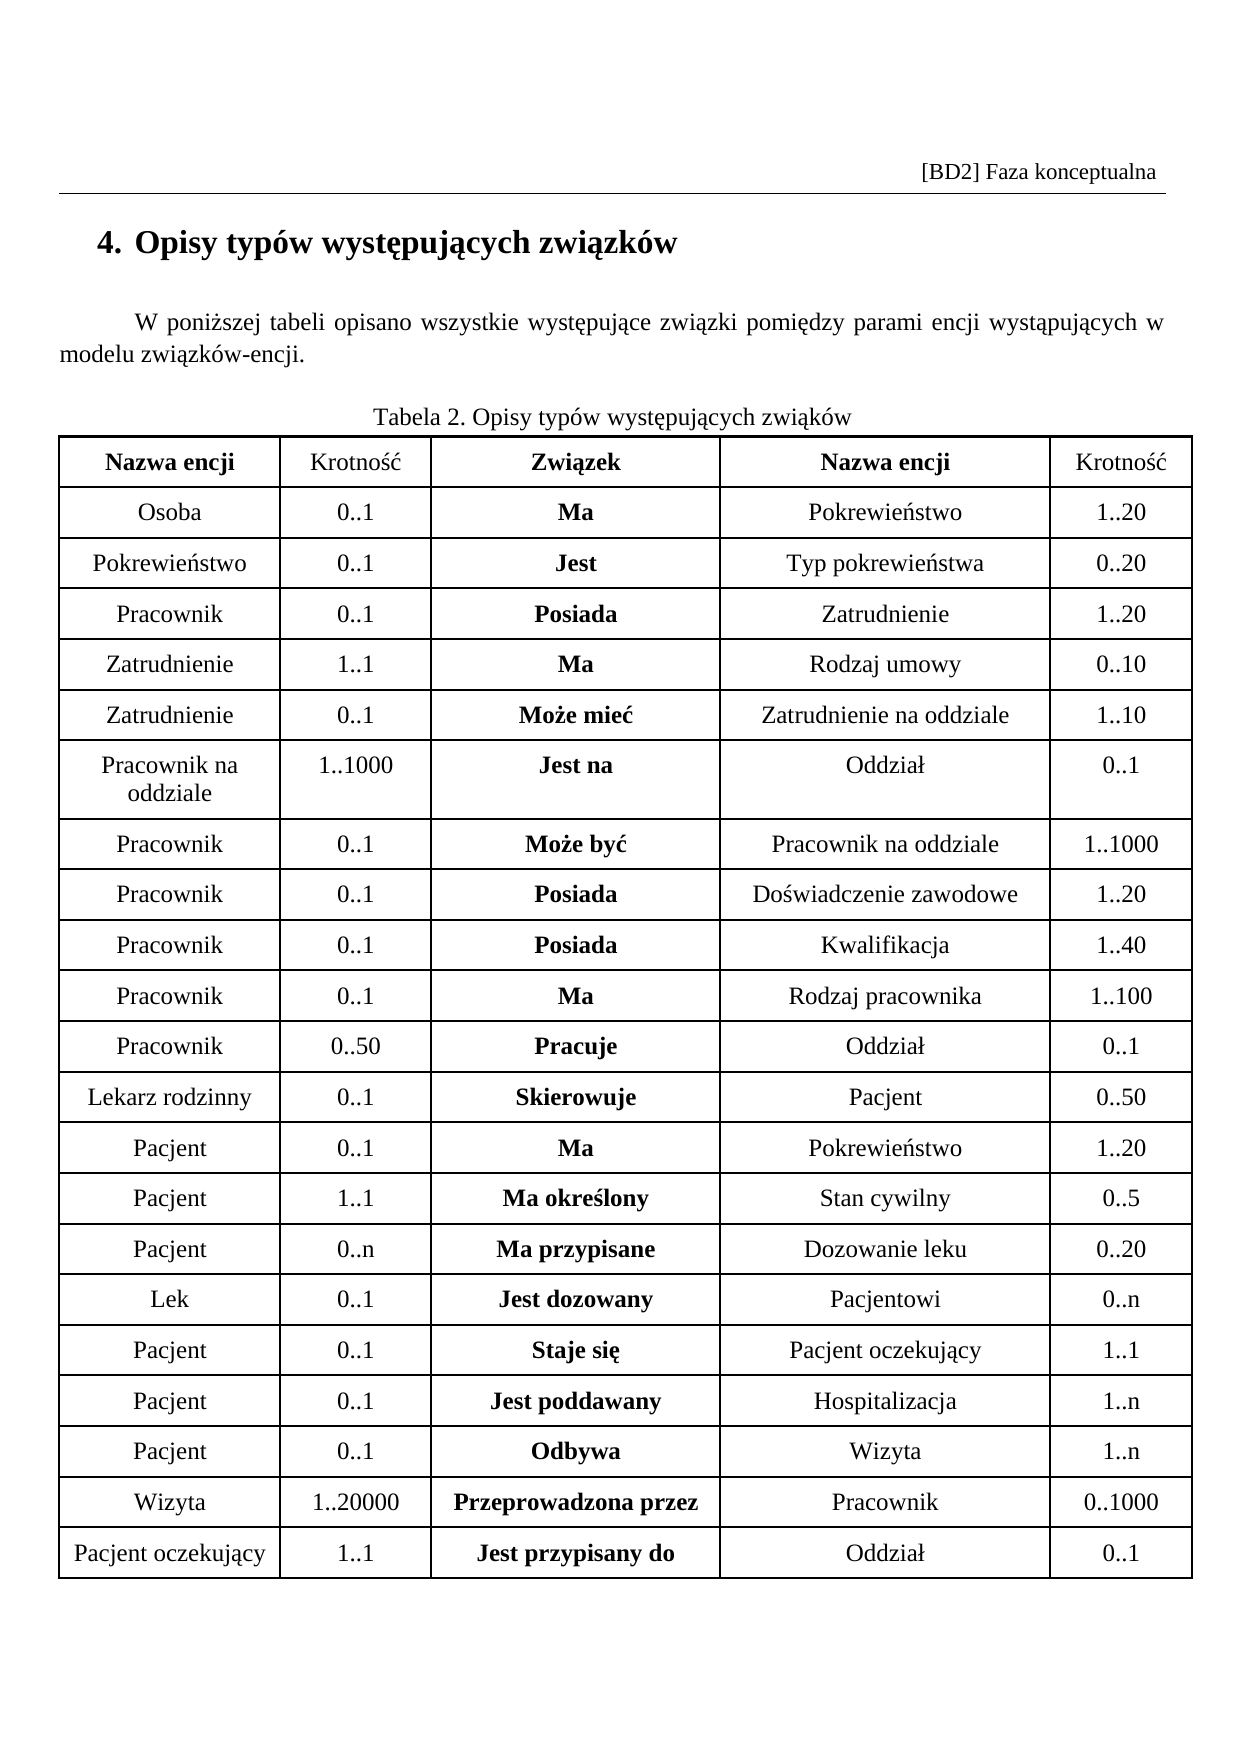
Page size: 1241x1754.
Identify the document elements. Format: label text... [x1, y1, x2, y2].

table_cell Jest poddawany [432, 1376, 719, 1425]
table_cell 1..n [1051, 1427, 1191, 1476]
table_cell Lek [60, 1275, 279, 1324]
table_cell 0..1 [281, 691, 430, 739]
table_cell Pacjent [60, 1225, 279, 1273]
table_cell Pacjentowi [721, 1275, 1049, 1324]
table_cell 1..20 [1051, 870, 1191, 919]
table_cell 0..n [1051, 1275, 1191, 1324]
table_cell Jest przypisany do [432, 1528, 719, 1577]
table_cell Skierowuje [432, 1073, 719, 1121]
table_cell Pracownik [60, 820, 279, 868]
table_cell Stan cywilny [721, 1174, 1049, 1222]
table_cell 1..1 [281, 1528, 430, 1577]
table_cell 1..40 [1051, 921, 1191, 969]
table_cell Pokrewieństwo [60, 539, 279, 587]
table_cell Ma [432, 1123, 719, 1172]
table_cell 0..1 [281, 870, 430, 919]
table_cell Ma określony [432, 1174, 719, 1222]
table_cell Zatrudnienie [60, 640, 279, 688]
table_cell 0..1 [281, 1376, 430, 1425]
table_cell 0..1 [281, 921, 430, 969]
table_cell Posiada [432, 589, 719, 638]
table_cell Może być [432, 820, 719, 868]
table_cell Ma [432, 640, 719, 688]
text Tabela 2. Opisy typów występujących zwiąków [59, 403, 1166, 431]
table_cell Pracownik [60, 870, 279, 919]
table_cell Lekarz rodzinny [60, 1073, 279, 1121]
table_cell 0..1 [281, 1073, 430, 1121]
table_cell Ma [432, 971, 719, 1020]
table_cell Pokrewieństwo [721, 1123, 1049, 1172]
table_cell 1..1000 [281, 741, 430, 817]
table_cell Pracownik [60, 1022, 279, 1071]
table_cell 0..20 [1051, 539, 1191, 587]
text W poniższej tabeli opisano wszystkie występujące związki pomiędzy parami encji wystąpujących w modelu związków-encji. [59, 308, 1166, 368]
table_cell 0..10 [1051, 640, 1191, 688]
table_cell Jest na [432, 741, 719, 817]
table_cell 1..10 [1051, 691, 1191, 739]
table_cell Pacjent [60, 1326, 279, 1374]
table_cell 1..1 [281, 1174, 430, 1222]
table_cell Pracownik [60, 971, 279, 1020]
table_cell 1..1000 [1051, 820, 1191, 868]
table_cell 0..1 [281, 488, 430, 537]
table_cell 1..20 [1051, 488, 1191, 537]
table_cell Pracownik [60, 921, 279, 969]
table_cell Pacjent oczekujący [721, 1326, 1049, 1374]
table_cell 1..1 [281, 640, 430, 688]
table_cell Wizyta [721, 1427, 1049, 1476]
table_cell Pacjent [60, 1376, 279, 1425]
table_cell Staje się [432, 1326, 719, 1374]
table_cell Kwalifikacja [721, 921, 1049, 969]
table_header Krotność [1051, 438, 1191, 486]
table_cell Jest dozowany [432, 1275, 719, 1324]
table_cell Pracownik [60, 589, 279, 638]
table_header Związek [432, 438, 719, 486]
table_cell Pacjent [60, 1174, 279, 1222]
table_cell Zatrudnienie [60, 691, 279, 739]
table_cell Ma [432, 488, 719, 537]
table_cell Wizyta [60, 1478, 279, 1526]
table_cell 0..1 [281, 589, 430, 638]
table_cell Osoba [60, 488, 279, 537]
table_cell Hospitalizacja [721, 1376, 1049, 1425]
table_cell 0..1 [1051, 1528, 1191, 1577]
table_cell Pracownik na oddziale [721, 820, 1049, 868]
table_cell 0..50 [281, 1022, 430, 1071]
table_cell 0..1 [281, 1427, 430, 1476]
table_cell 1..1 [1051, 1326, 1191, 1374]
table_cell 0..1000 [1051, 1478, 1191, 1526]
table_cell 1..20 [1051, 1123, 1191, 1172]
table_cell Pacjent [721, 1073, 1049, 1121]
table_cell Odbywa [432, 1427, 719, 1476]
table_cell Pracownik [721, 1478, 1049, 1526]
table_cell 1..n [1051, 1376, 1191, 1425]
table_cell Doświadczenie zawodowe [721, 870, 1049, 919]
table_cell 0..1 [281, 971, 430, 1020]
table_cell Ma przypisane [432, 1225, 719, 1273]
table_cell 0..n [281, 1225, 430, 1273]
table_header Nazwa encji [721, 438, 1049, 486]
table_header Nazwa encji [60, 438, 279, 486]
table_cell Zatrudnienie na oddziale [721, 691, 1049, 739]
table_cell Może mieć [432, 691, 719, 739]
table_cell 0..5 [1051, 1174, 1191, 1222]
table_cell Pracuje [432, 1022, 719, 1071]
table_cell Rodzaj pracownika [721, 971, 1049, 1020]
list Opisy typów występujących związków [97, 223, 1166, 260]
table_cell Przeprowadzona przez [432, 1478, 719, 1526]
table_cell Dozowanie leku [721, 1225, 1049, 1273]
table_cell 0..1 [1051, 741, 1191, 817]
table_cell Oddział [721, 1528, 1049, 1577]
table_cell Oddział [721, 741, 1049, 817]
table_cell Rodzaj umowy [721, 640, 1049, 688]
table_cell Jest [432, 539, 719, 587]
table_cell 0..1 [281, 539, 430, 587]
table_header Krotność [281, 438, 430, 486]
table_cell 0..50 [1051, 1073, 1191, 1121]
table_cell Zatrudnienie [721, 589, 1049, 638]
table_cell Pacjent [60, 1123, 279, 1172]
table_cell 1..100 [1051, 971, 1191, 1020]
table_cell Posiada [432, 921, 719, 969]
table_cell Pracownik na oddziale [60, 741, 279, 817]
table_cell 1..20 [1051, 589, 1191, 638]
table_cell 0..1 [281, 1326, 430, 1374]
table_cell 0..1 [1051, 1022, 1191, 1071]
table_cell Posiada [432, 870, 719, 919]
table_cell Pacjent [60, 1427, 279, 1476]
table_cell Pacjent oczekujący [60, 1528, 279, 1577]
table_cell 0..1 [281, 1275, 430, 1324]
table_cell Oddział [721, 1022, 1049, 1071]
table_cell 1..20000 [281, 1478, 430, 1526]
table_cell 0..20 [1051, 1225, 1191, 1273]
table_cell 0..1 [281, 820, 430, 868]
table_cell 0..1 [281, 1123, 430, 1172]
table_cell Typ pokrewieństwa [721, 539, 1049, 587]
table_cell Pokrewieństwo [721, 488, 1049, 537]
